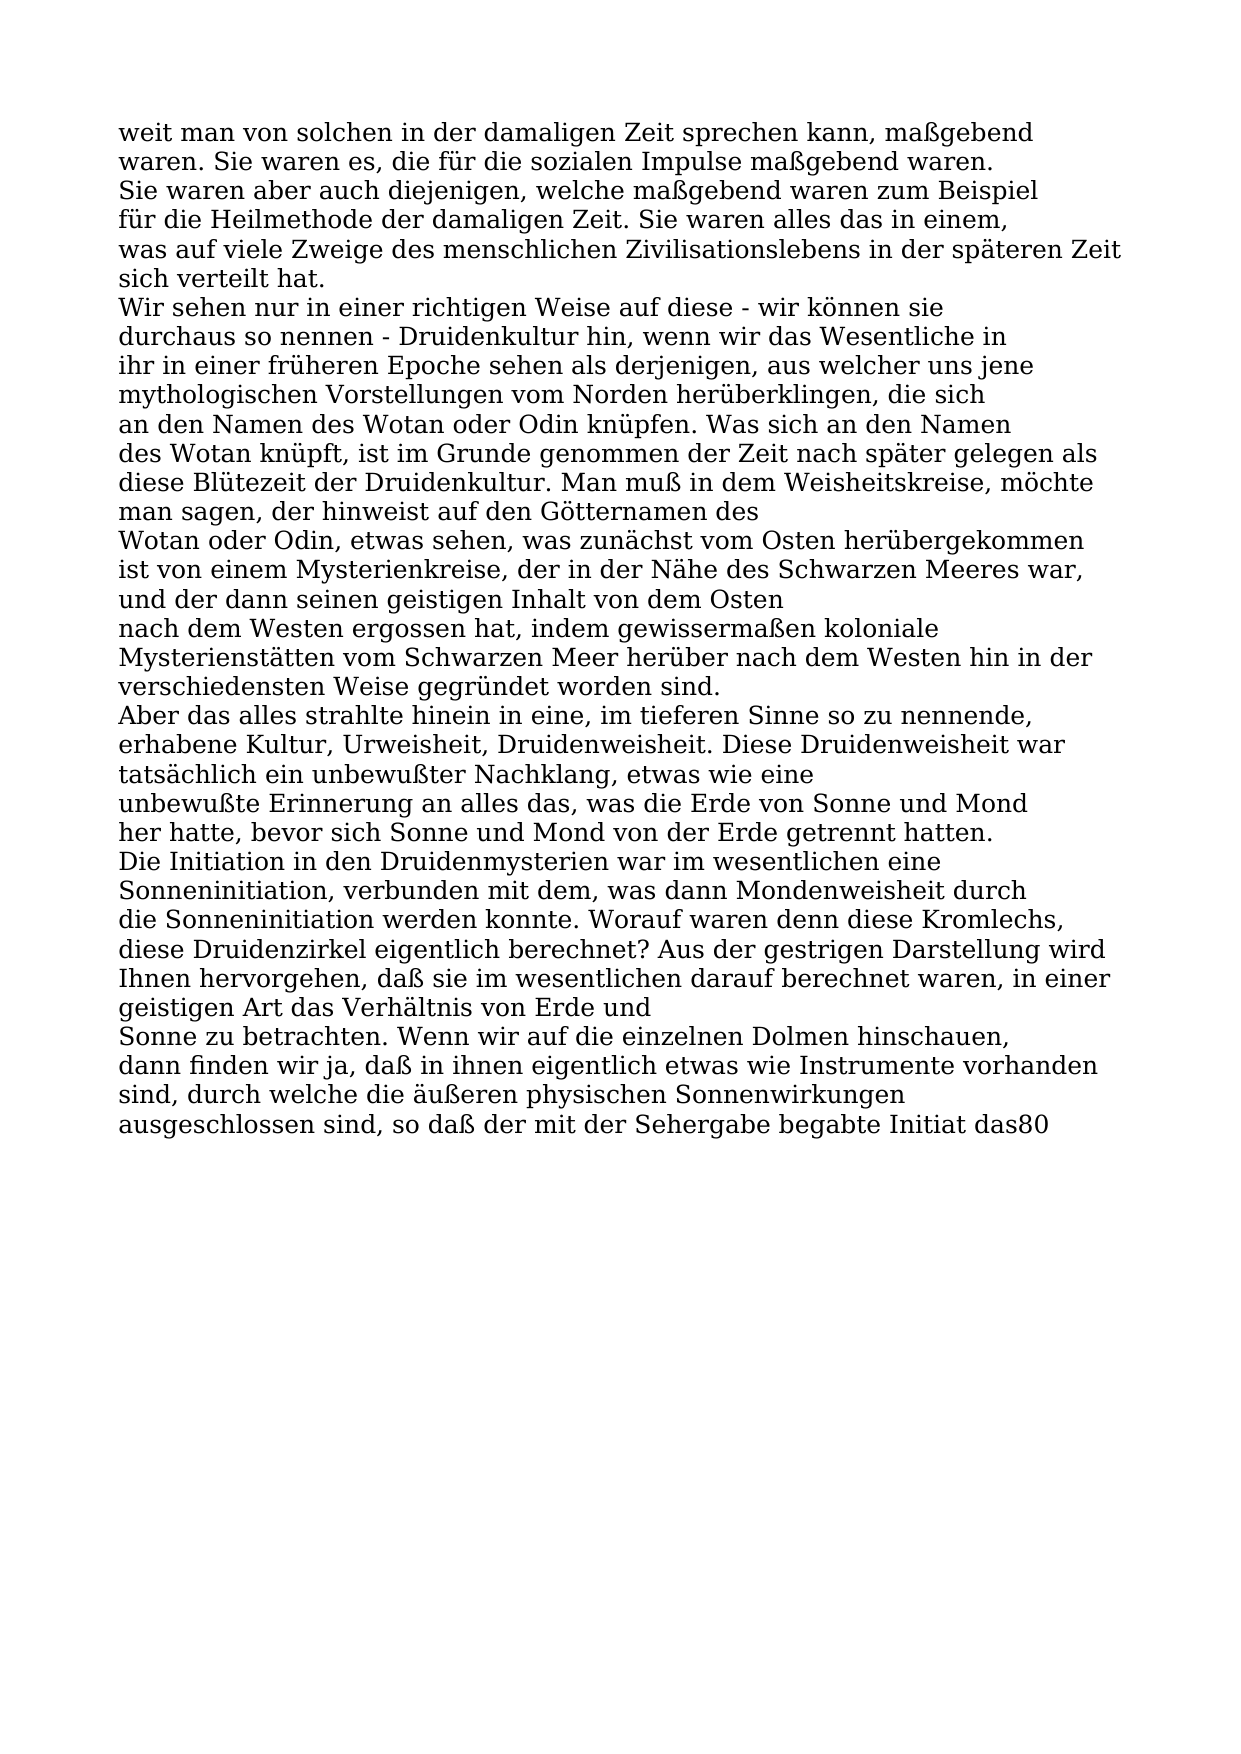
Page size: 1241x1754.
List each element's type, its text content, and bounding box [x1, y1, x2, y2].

text unbewußte Erinnerung an alles das, was die Erde von Sonne und Mond [118, 789, 1122, 818]
text ihr in einer früheren Epoche sehen als derjenigen, aus welcher uns jene [118, 351, 1122, 381]
text für die Heilmethode der damaligen Zeit. Sie waren alles das in einem, [118, 206, 1122, 235]
text weit man von solchen in der damaligen Zeit sprechen kann, maßgebend [118, 118, 1122, 147]
text waren. Sie waren es, die für die sozialen Impulse maßgebend waren. [118, 147, 1122, 176]
text her hatte, bevor sich Sonne und Mond von der Erde getrennt hatten. [118, 818, 1122, 847]
text Die Initiation in den Druidenmysterien war im wesentlichen eine [118, 847, 1122, 876]
text verschiedensten Weise gegründet worden sind. [118, 672, 1122, 701]
text Sonne zu betrachten. Wenn wir auf die einzelnen Dolmen hinschauen, [118, 1022, 1122, 1051]
text an den Namen des Wotan oder Odin knüpfen. Was sich an den Namen [118, 410, 1122, 439]
text Sonneninitiation, verbunden mit dem, was dann Mondenweisheit durch [118, 876, 1122, 906]
text durchaus so nennen - Druidenkultur hin, wenn wir das Wesentliche in [118, 322, 1122, 351]
text was auf viele Zweige des menschlichen Zivilisationslebens in der späteren Zeit sich verteilt hat. [118, 235, 1122, 293]
text dann finden wir ja, daß in ihnen eigentlich etwas wie Instrumente vorhanden sind, durch welche die äußeren physischen Sonnenwirkungen [118, 1051, 1122, 1110]
text Wir sehen nur in einer richtigen Weise auf diese - wir können sie [118, 293, 1122, 322]
text mythologischen Vorstellungen vom Norden herüberklingen, die sich [118, 381, 1122, 410]
text Sie waren aber auch diejenigen, welche maßgebend waren zum Beispiel [118, 176, 1122, 206]
text die Sonneninitiation werden konnte. Worauf waren denn diese Kromlechs, diese Druidenzirkel eigentlich berechnet? Aus der gestrigen Darstellung wird Ihnen hervorgehen, daß sie im wesentlichen darauf berechnet waren, in einer geistigen Art das Verhältnis von Erde und [118, 906, 1122, 1022]
text des Wotan knüpft, ist im Grunde genommen der Zeit nach später gelegen als diese Blütezeit der Druidenkultur. Man muß in dem Weisheitskreise, möchte man sagen, der hinweist auf den Götternamen des [118, 439, 1122, 526]
text Aber das alles strahlte hinein in eine, im tieferen Sinne so zu nennende, erhabene Kultur, Urweisheit, Druidenweisheit. Diese Druidenweisheit war tatsächlich ein unbewußter Nachklang, etwas wie eine [118, 701, 1122, 789]
text nach dem Westen ergossen hat, indem gewissermaßen koloniale Mysterienstätten vom Schwarzen Meer herüber nach dem Westen hin in der [118, 614, 1122, 672]
text ausgeschlossen sind, so daß der mit der Sehergabe begabte Initiat das80 [118, 1110, 1122, 1139]
text Wotan oder Odin, etwas sehen, was zunächst vom Osten herübergekommen ist von einem Mysterienkreise, der in der Nähe des Schwarzen Meeres war, und der dann seinen geistigen Inhalt von dem Osten [118, 526, 1122, 614]
